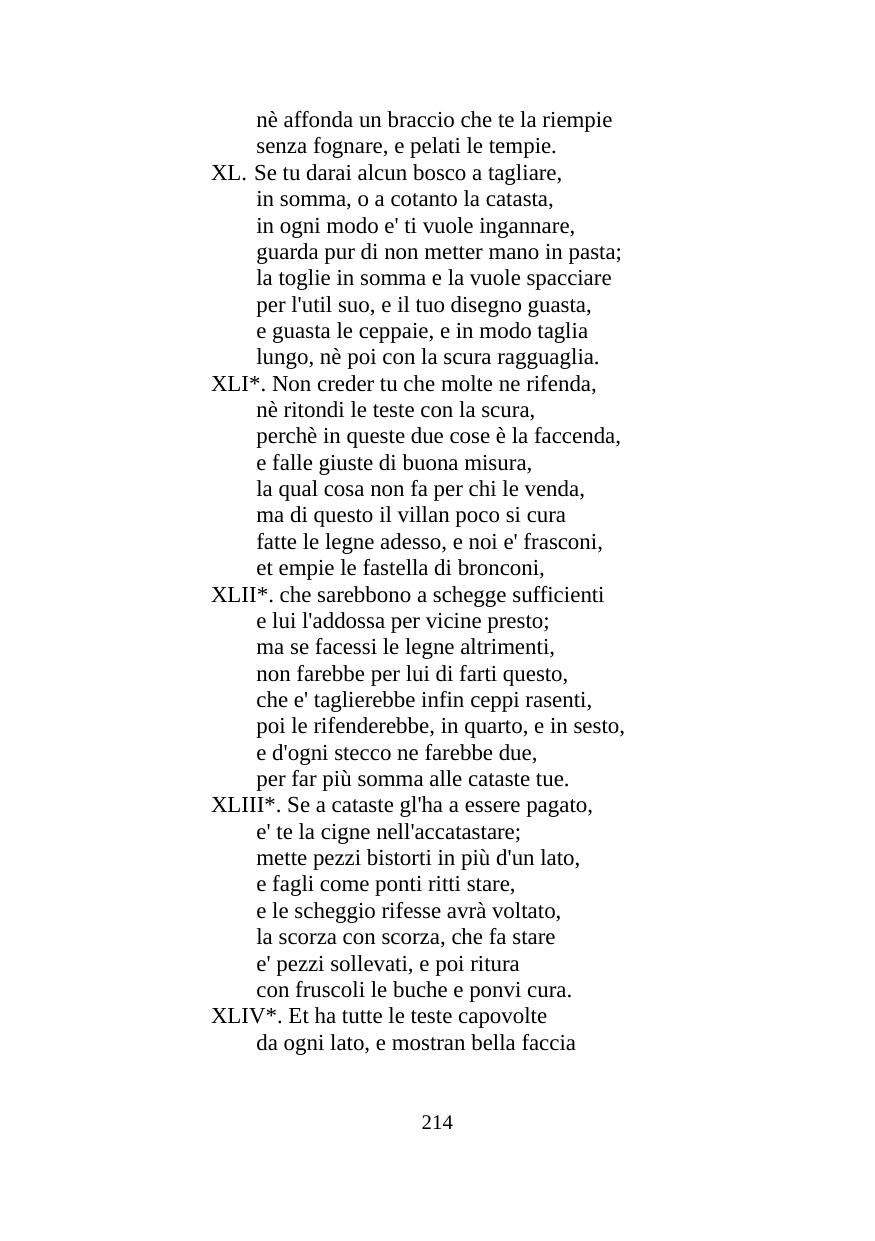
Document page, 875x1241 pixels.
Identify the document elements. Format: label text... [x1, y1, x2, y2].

text la qual cosa non fa per chi le venda, [256, 475, 768, 502]
text e' pezzi sollevati, e poi ritura [256, 949, 768, 976]
text ma se facessi le legne altrimenti, [256, 633, 768, 660]
text senza fognare, e pelati le tempie. [256, 133, 768, 159]
text per l'util suo, e il tuo disegno guasta, [256, 291, 768, 317]
text non farebbe per lui di farti questo, [256, 660, 768, 686]
text e le scheggio rifesse avrà voltato, [256, 897, 768, 923]
text la scorza con scorza, che fa stare [256, 923, 768, 949]
text e fagli come ponti ritti stare, [256, 871, 768, 897]
text et empie le fastella di bronconi, [256, 554, 768, 581]
text nè ritondi le teste con la scura, [256, 396, 768, 422]
text XL. Se tu darai alcun bosco a tagliare, [181, 159, 768, 185]
text che e' taglierebbe infin ceppi rasenti, [256, 686, 768, 712]
text XLIV*. Et ha tutte le teste capovolte [181, 1002, 768, 1029]
text fatte le legne adesso, e noi e' frasconi, [256, 528, 768, 554]
text perchè in queste due cose è la faccenda, [256, 422, 768, 449]
text in somma, o a cotanto la catasta, [256, 185, 768, 212]
text XLII*. che sarebbono a schegge sufficienti [181, 581, 768, 607]
text XLIII*. Se a cataste gl'ha a essere pagato, [181, 791, 768, 818]
text e falle giuste di buona misura, [256, 449, 768, 475]
text la toglie in somma e la vuole spacciare [256, 264, 768, 291]
text e' te la cigne nell'accatastare; [256, 818, 768, 844]
text ma di questo il villan poco si cura [256, 502, 768, 528]
text per far più somma alle cataste tue. [256, 765, 768, 791]
text in ogni modo e' ti vuole ingannare, [256, 212, 768, 238]
text guarda pur di non metter mano in pasta; [256, 238, 768, 264]
text e lui l'addossa per vicine presto; [256, 607, 768, 633]
text con fruscoli le buche e ponvi cura. [256, 976, 768, 1002]
text mette pezzi bistorti in più d'un lato, [256, 844, 768, 871]
text e d'ogni stecco ne farebbe due, [256, 739, 768, 765]
text lungo, nè poi con la scura ragguaglia. [256, 343, 768, 370]
text e guasta le ceppaie, e in modo taglia [256, 317, 768, 343]
text poi le rifenderebbe, in quarto, e in sesto, [256, 712, 768, 739]
text nè affonda un braccio che te la riempie [256, 106, 768, 133]
text da ogni lato, e mostran bella faccia [256, 1029, 768, 1055]
text XLI*. Non creder tu che molte ne rifenda, [181, 370, 768, 396]
